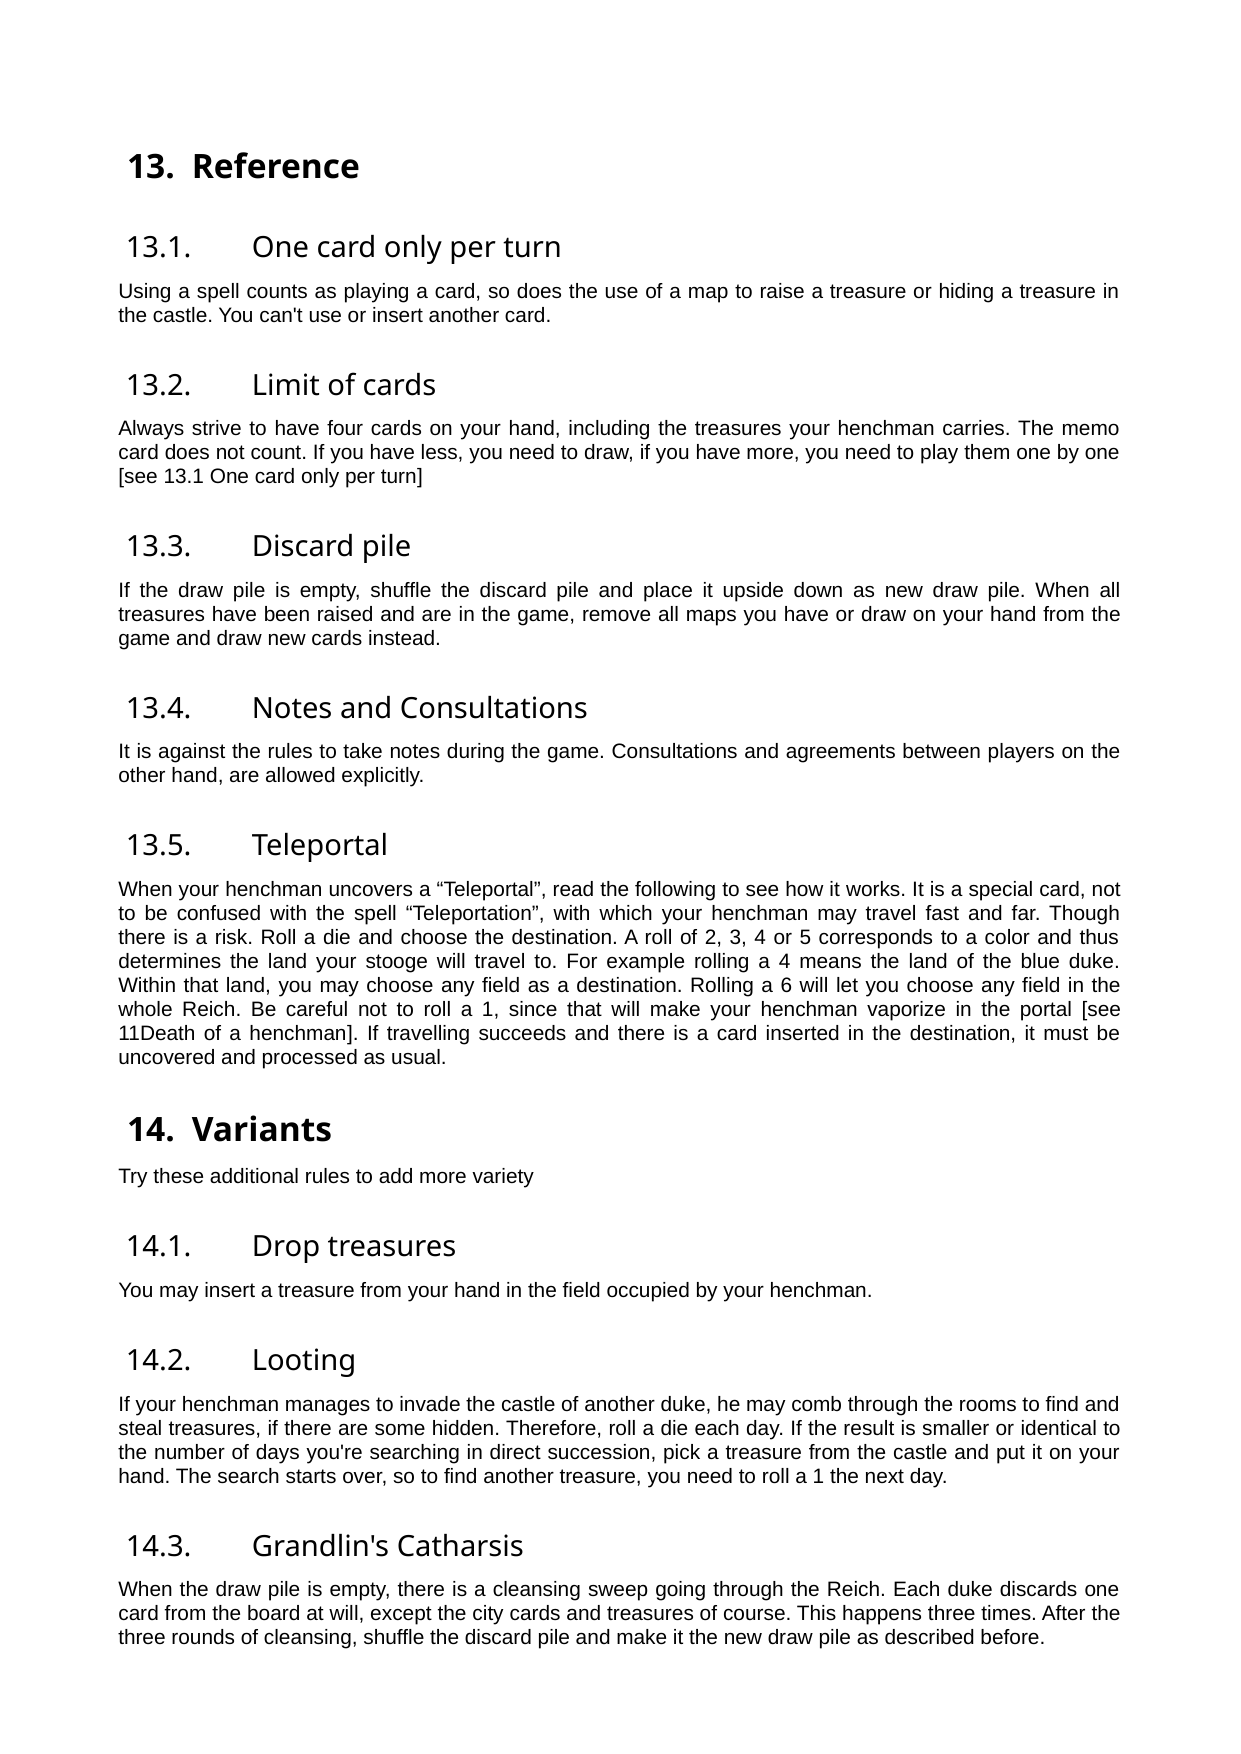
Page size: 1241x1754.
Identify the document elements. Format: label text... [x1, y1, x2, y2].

text If the draw pile is empty, shuffle the discard pile and place it upside down as new draw pile. When all treasures have been raised and are in the game, remove all maps you have or draw on your hand from the game and draw new cards instead. [118, 578, 1122, 649]
subtitle Reference [118, 143, 1122, 189]
text Always strive to have four cards on your hand, including the treasures your henchman carries. The memo card does not count. If you have less, you need to draw, if you have more, you need to play them one by one [see 13.1 One card only per turn] [118, 416, 1122, 488]
subtitle Drop treasures [118, 1226, 1122, 1265]
subtitle One card only per turn [118, 226, 1122, 266]
text If your henchman manages to invade the castle of another duke, he may comb through the rooms to find and steal treasures, if there are some hidden. Therefore, roll a die each day. If the result is smaller or identical to the number of days you're searching in direct succession, pick a treasure from the castle and put it on your hand. The search starts over, so to find another treasure, you need to roll a 1 the next day. [118, 1392, 1122, 1487]
subtitle Grandlin's Catharsis [118, 1525, 1122, 1564]
subtitle Variants [118, 1106, 1122, 1152]
text You may insert a treasure from your hand in the field occupied by your henchman. [118, 1278, 1122, 1302]
text It is against the rules to take notes during the game. Consultations and agreements between players on the other hand, are allowed explicitly. [118, 739, 1122, 787]
text When the draw pile is empty, there is a cleansing sweep going through the Reich. Each duke discards one card from the board at will, except the city cards and treasures of course. This happens three times. After the three rounds of cleansing, shuffle the discard pile and make it the new draw pile as described before. [118, 1577, 1122, 1649]
subtitle Discard pile [118, 526, 1122, 565]
subtitle Notes and Consultations [118, 687, 1122, 727]
subtitle Looting [118, 1339, 1122, 1379]
text Using a spell counts as playing a card, so does the use of a map to raise a treasure or hiding a treasure in the castle. You can't use or insert another card. [118, 278, 1122, 326]
subtitle Limit of cards [118, 364, 1122, 404]
text Try these additional rules to add more variety [118, 1164, 1122, 1188]
subtitle Teleportal [118, 825, 1122, 864]
text When your henchman uncovers a “Teleportal”, read the following to see how it works. It is a special card, not to be confused with the spell “Teleportation”, with which your henchman may travel fast and far. Though there is a risk. Roll a die and choose the destination. A roll of 2, 3, 4 or 5 corresponds to a color and thus determines the land your stooge will travel to. For example rolling a 4 means the land of the blue duke. Within that land, you may choose any field as a destination. Rolling a 6 will let you choose any field in the whole Reich. Be careful not to roll a 1, since that will make your henchman vaporize in the portal [see 11.Death of a henchman]. If travelling succeeds and there is a card inserted in the destination, it must be uncovered and processed as usual. [118, 877, 1122, 1068]
